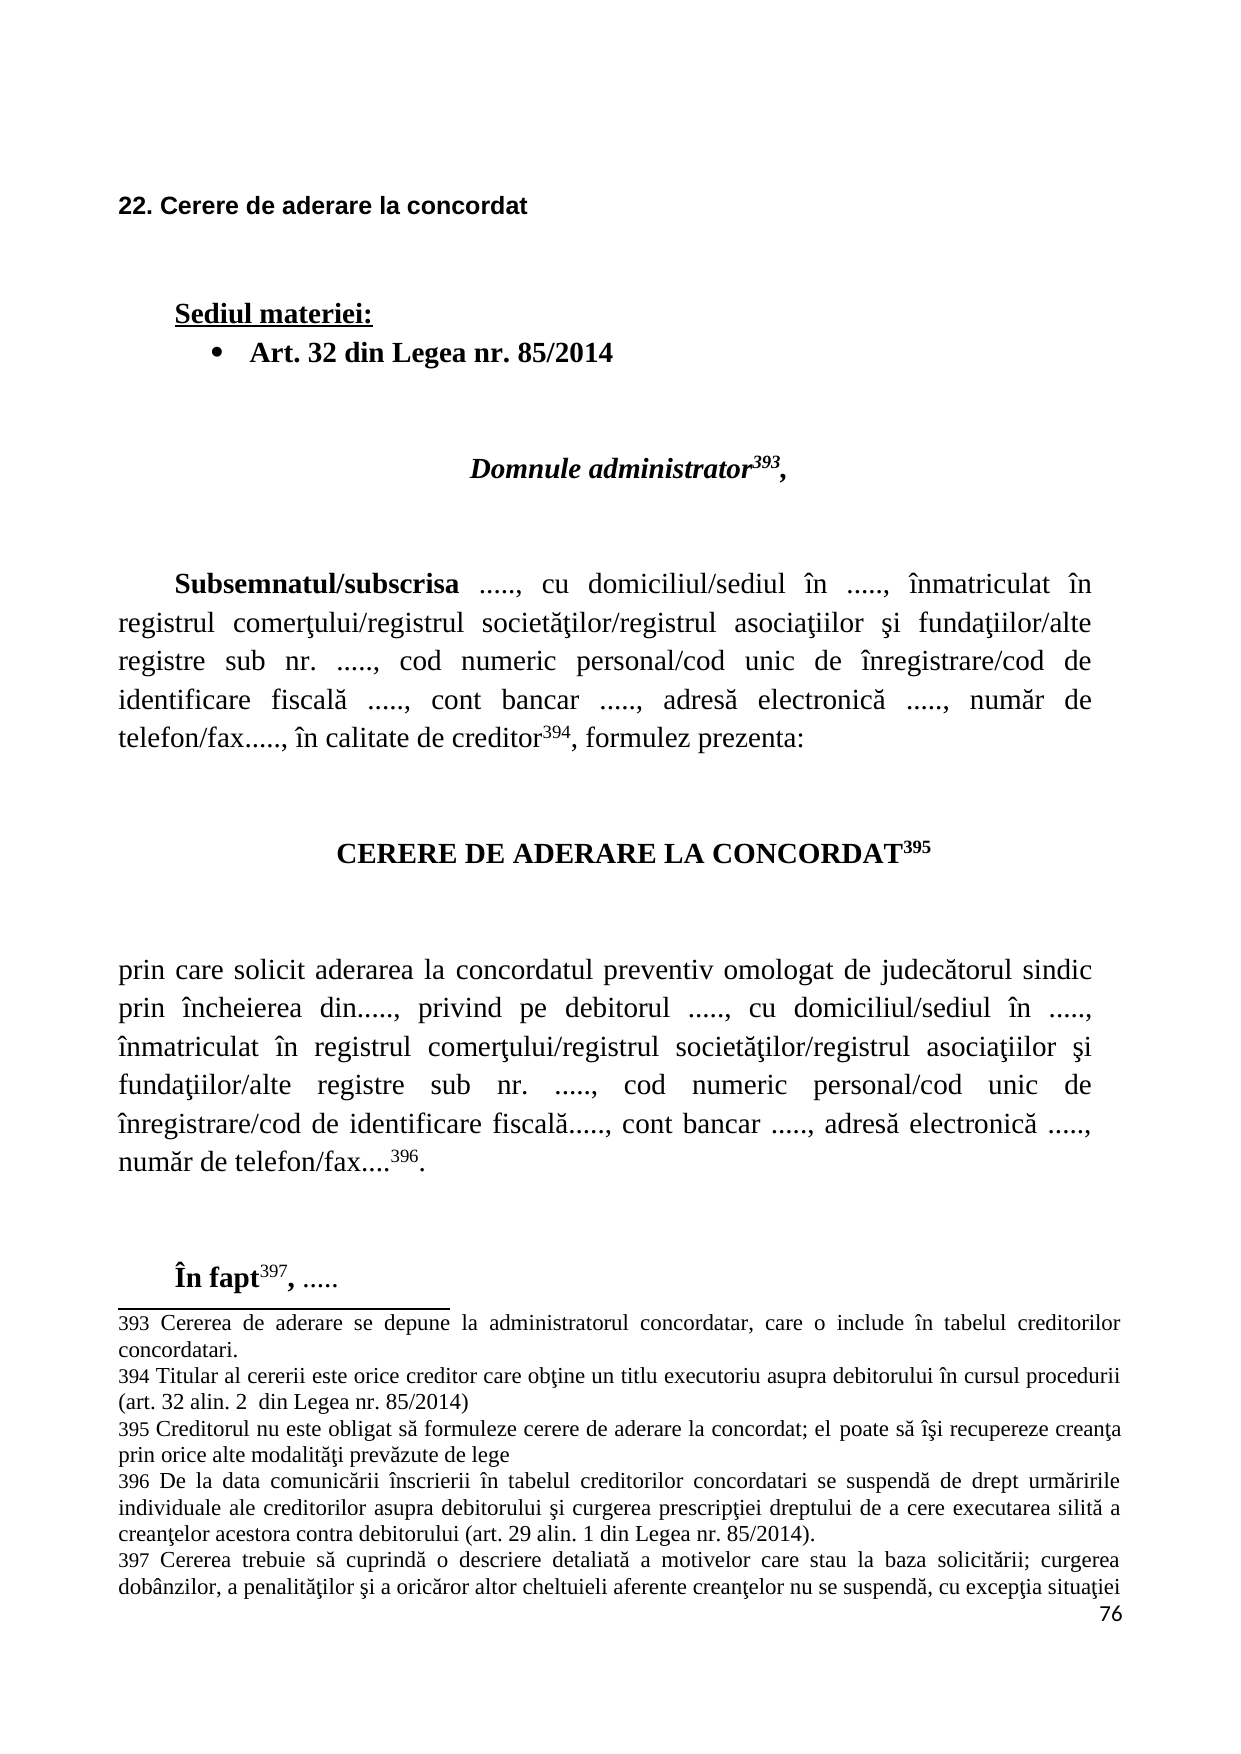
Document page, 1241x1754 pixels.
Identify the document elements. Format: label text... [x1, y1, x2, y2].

text Cererea de aderare se depune la administratorul concordatar, care o include în tabelul creditorilor concordatari. [118, 1309, 1122, 1362]
text Subsemnatul/subscrisa ....., cu domiciliul/sediul în ....., înmatriculat în registrul comerţului/registrul societăţilor/registrul asociaţiilor şi fundaţiilor/alte registre sub nr. ....., cod numeric personal/cod unic de înregistrare/cod de identificare fiscală ....., cont bancar ....., adresă electronică ....., număr de telefon/fax....., în calitate de creditor, formulez prezenta: [118, 566, 1093, 754]
text Cererea trebuie să cuprindă o descriere detaliată a motivelor care stau la baza solicitării; curgerea dobânzilor, a penalităţilor şi a oricăror altor cheltuieli aferente creanţelor nu se suspendă, cu excepţia situaţiei [118, 1546, 1122, 1599]
text Sediul materiei: [118, 296, 1122, 330]
text Domnule administrator, [118, 451, 1093, 484]
list Art. 32 din Legea nr. 85/2014 [212, 335, 1122, 369]
text În fapt, ..... [118, 1260, 1093, 1294]
subtitle 22. Cerere de aderare la concordat [118, 191, 1122, 219]
text prin care solicit aderarea la concordatul preventiv omologat de judecătorul sindic prin încheierea din....., privind pe debitorul ....., cu domiciliul/sediul în ....., înmatriculat în registrul comerţului/registrul societăţilor/registrul asociaţiilor şi fundaţiilor/alte registre sub nr. ....., cod numeric personal/cod unic de înregistrare/cod de identificare fiscală....., cont bancar ....., adresă electronică ....., număr de telefon/fax..... [118, 952, 1093, 1178]
text CERERE DE ADERARE LA CONCORDAT [118, 836, 1093, 870]
text Creditorul nu este obligat să formuleze cerere de aderare la concordat; el poate să îşi recupereze creanţa prin orice alte modalităţi prevăzute de lege [118, 1415, 1122, 1467]
text Titular al cererii este orice creditor care obţine un titlu executoriu asupra debitorului în cursul procedurii (art. 32 alin. 2 din Legea nr. 85/2014) [118, 1362, 1122, 1415]
text De la data comunicării înscrierii în tabelul creditorilor concordatari se suspendă de drept urmăririle individuale ale creditorilor asupra debitorului şi curgerea prescripţiei dreptului de a cere executarea silită a creanţelor acestora contra debitorului (art. 29 alin. 1 din Legea nr. 85/2014). [118, 1467, 1122, 1546]
